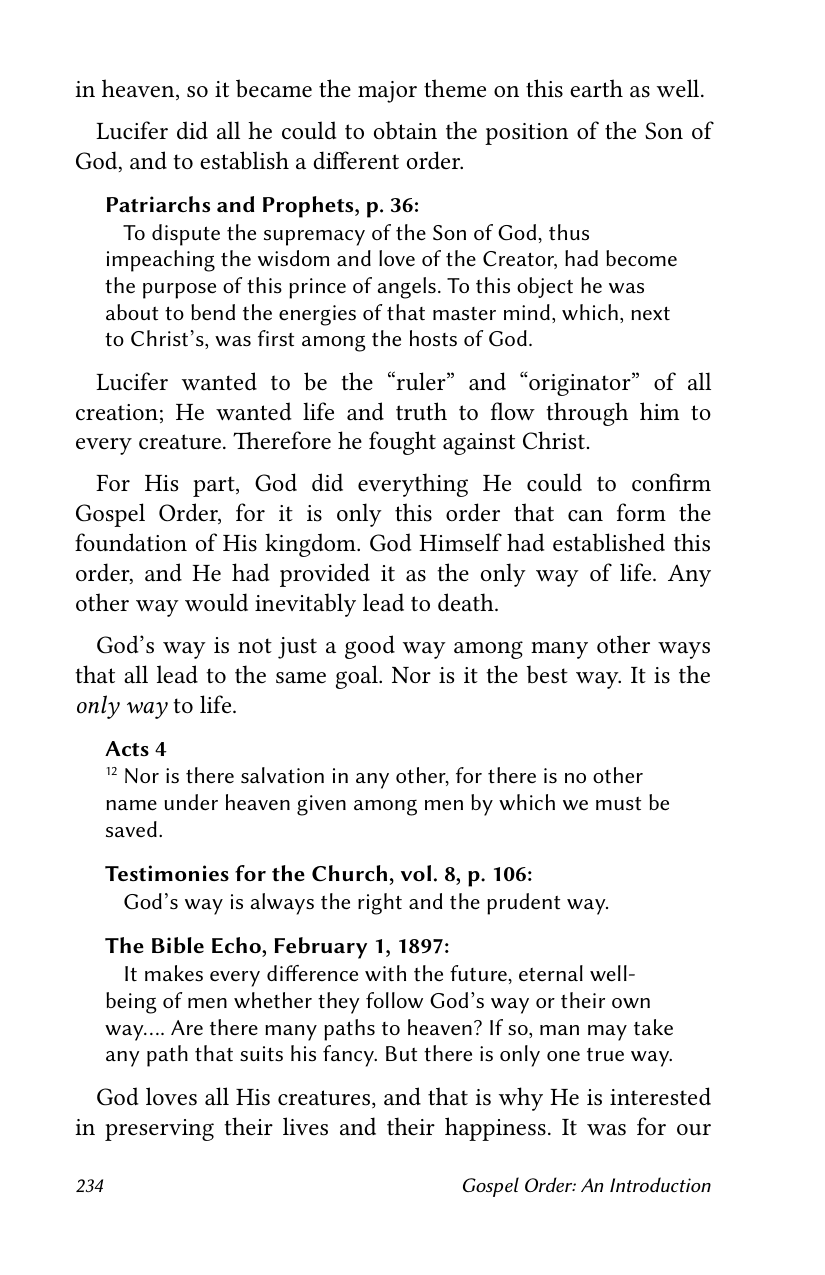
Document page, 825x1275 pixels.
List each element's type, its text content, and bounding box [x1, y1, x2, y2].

text The Bible Echo, February 1, 1897: [105, 933, 712, 959]
text God loves all His creatures, and that is why He is interested in preserving their lives and their happiness. It was for our [75, 1083, 712, 1141]
text 12 Nor is there salvation in any other, for there is no other name under heaven given among men by which we must be saved. [105, 763, 682, 843]
text Lucifer did all he could to obtain the position of the Son of God, and to establish a different order. [75, 117, 712, 175]
text Patriarchs and Prophets, p. 36: [105, 192, 712, 218]
text God’s way is not just a good way among many other ways that all lead to the same goal. Nor is it the best way. It is the only way to life. [75, 631, 712, 719]
text in heaven, so it became the major theme on this earth as well. [75, 75, 712, 103]
text Acts 4 [105, 736, 712, 762]
text God’s way is always the right and the prudent way. [105, 889, 682, 915]
text Testimonies for the Church, vol. 8, p. 106: [105, 861, 712, 887]
text Lucifer wanted to be the “ruler” and “originator” of all creation; He wanted life and truth to flow through him to every creature. Therefore he fought against Christ. [75, 368, 712, 456]
text To dispute the supremacy of the Son of God, thus impeaching the wisdom and love of the Creator, had become the purpose of this prince of angels. To this object he was about to bend the energies of that master mind, which, next to Christ’s, was first among the hosts of God. [105, 219, 682, 352]
text It makes every difference with the future, eternal well-being of men whether they follow God’s way or their own way.... Are there many paths to heaven? If so, man may take any path that suits his fancy. But there is only one true way. [105, 961, 682, 1067]
text For His part, God did everything He could to confirm Gospel Order, for it is only this order that can form the foundation of His kingdom. God Himself had established this order, and He had provided it as the only way of life. Any other way would inevitably lead to death. [75, 469, 712, 618]
